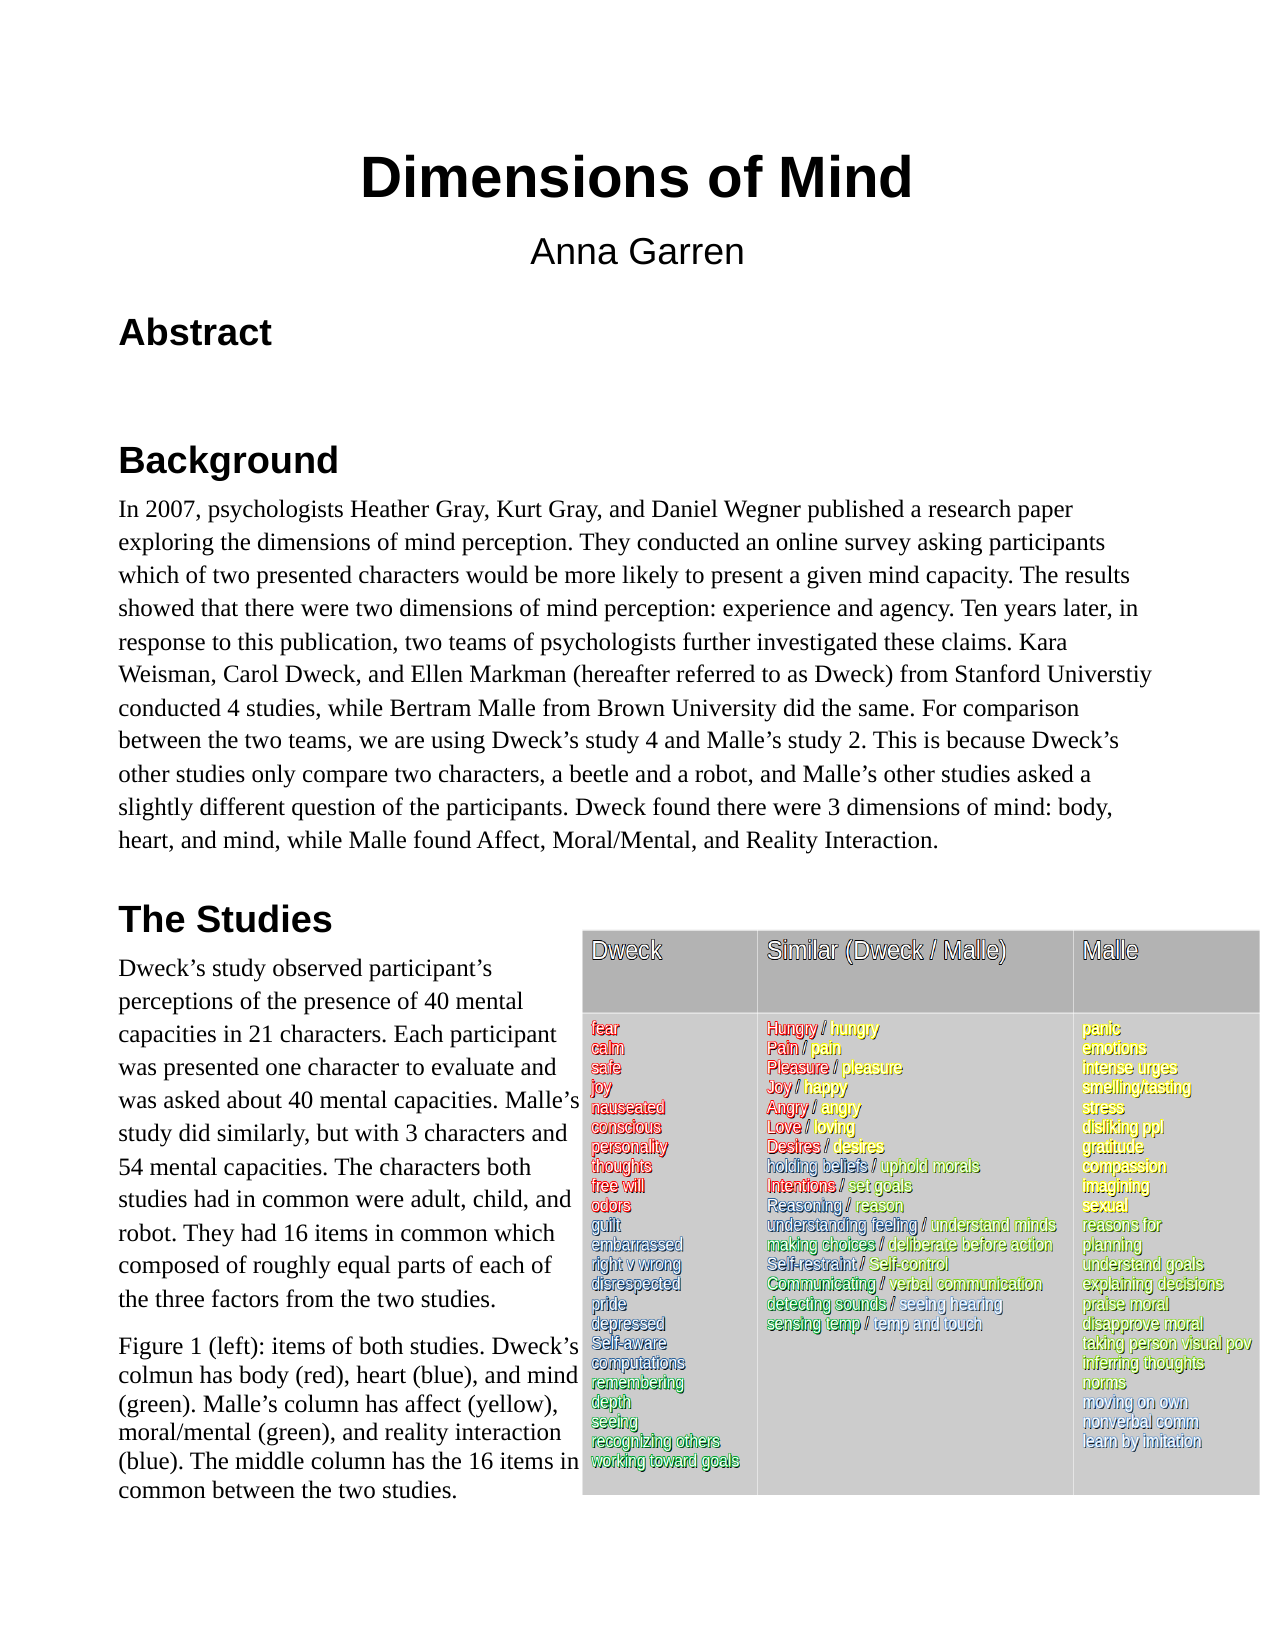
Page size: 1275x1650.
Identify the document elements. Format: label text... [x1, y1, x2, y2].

subtitle The Studies [118, 897, 1157, 941]
subtitle Anna Garren [118, 229, 1157, 272]
subtitle Background [118, 438, 1157, 482]
subtitle Abstract [118, 309, 1157, 353]
text Figure 1 (left): items of both studies. Dweck’s colmun has body (red), heart (blue), and mind (green). Malle’s column has affect (yellow), moral/mental (green), and reality interaction (blue). The middle column has the 16 items in common between the two studies. [118, 1331, 1157, 1504]
picture [580, 928, 1260, 1495]
title Dimensions of Mind [118, 143, 1157, 210]
text Dweck’s study observed participant’s perceptions of the presence of 40 mental capacities in 21 characters. Each participant was presented one character to evaluate and was asked about 40 mental capacities. Malle’s study did similarly, but with 3 characters and 54 mental capacities. The characters both studies had in common were adult, child, and robot. They had 16 items in common which composed of roughly equal parts of each of the three factors from the two studies. [118, 953, 580, 1312]
text In 2007, psychologists Heather Gray, Kurt Gray, and Daniel Wegner published a research paper exploring the dimensions of mind perception. They conducted an online survey asking participants which of two presented characters would be more likely to present a given mind capacity. The results showed that there were two dimensions of mind perception: experience and agency. Ten years later, in response to this publication, two teams of psychologists further investigated these claims. Kara Weisman, Carol Dweck, and Ellen Markman (hereafter referred to as Dweck) from Stanford Universtiy conducted 4 studies, while Bertram Malle from Brown University did the same. For comparison between the two teams, we are using Dweck’s study 4 and Malle’s study 2. This is because Dweck’s other studies only compare two characters, a beetle and a robot, and Malle’s other studies asked a slightly different question of the participants. Dweck found there were 3 dimensions of mind: body, heart, and mind, while Malle found Affect, Moral/Mental, and Reality Interaction. [118, 494, 1157, 853]
